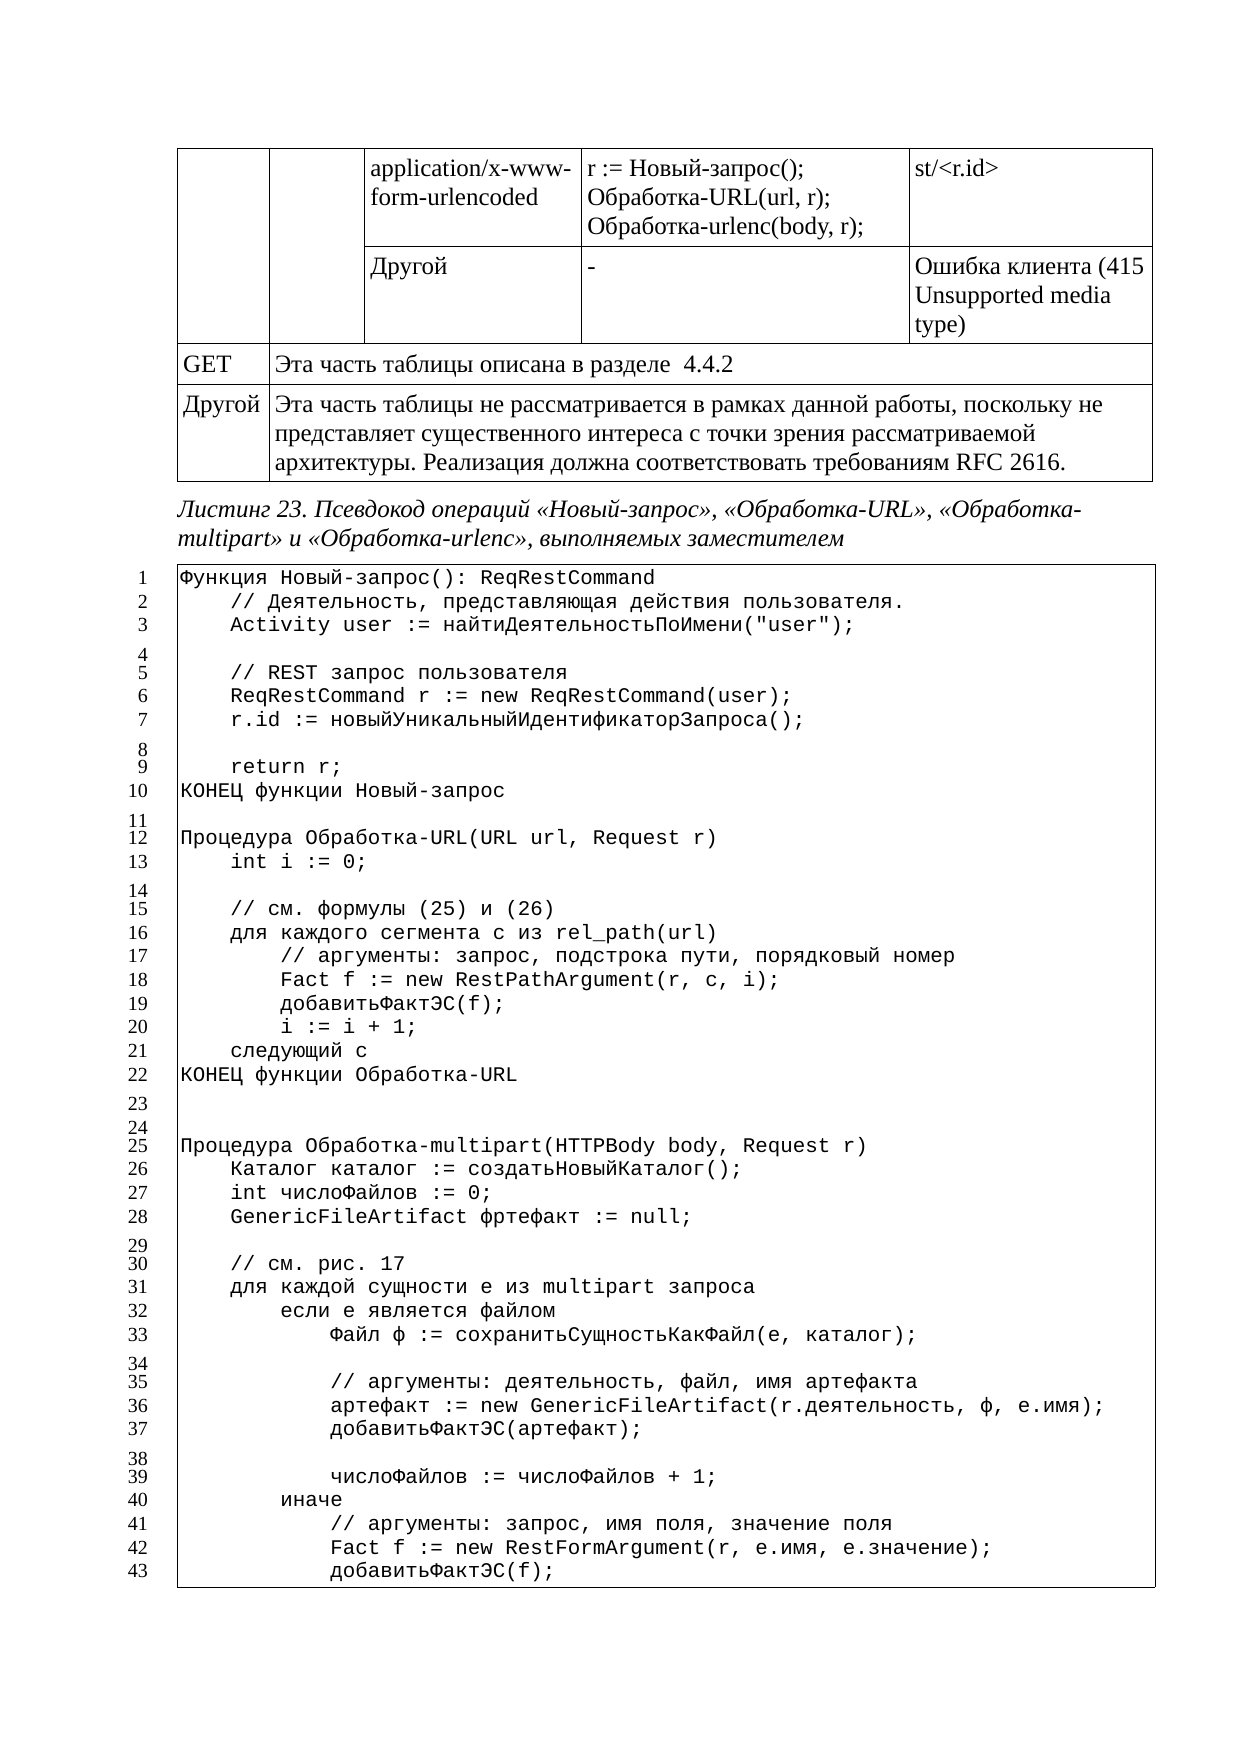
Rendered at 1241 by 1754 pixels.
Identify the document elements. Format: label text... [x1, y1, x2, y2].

text aртефакт := new GenericFileArtifact(r.деятельность, ф, е.имя); [178, 1392, 1155, 1415]
table_cell [270, 149, 364, 343]
table_cell - [582, 247, 909, 343]
table_cell GET [178, 344, 269, 384]
text int i := 0; [178, 848, 1155, 874]
text Листинг 23. Псевдокод операций «Новый-запрос», «Обработка-URL», «Обработка-multipart» и «Обработка-urlenc», выполняемых заместителем [177, 494, 1152, 552]
text // аргументы: запрос, имя поля, значение поля [178, 1510, 1155, 1533]
table_cell Эта часть таблицы не рассматривается в рамках данной работы, поскольку не представляет существенного интереса с точки зрения рассматриваемой архитектуры. Реализация должна соответствовать требованиям RFC 2616. [270, 385, 1152, 481]
text добавитьФактЭС(f); [178, 1557, 1155, 1587]
table_cell [178, 149, 269, 343]
text иначе [178, 1486, 1155, 1510]
text для каждого сегмента c из rel_path(url) [178, 919, 1155, 942]
table_cell r := Новый-запрос(); Обработка-URL(url, r); Обработка-urlenc(body, r); [582, 149, 909, 246]
text r.id := новыйУникальныйИдентификаторЗапроса(); [178, 706, 1155, 733]
table_cell Другой [178, 385, 269, 481]
text int числоФайлов := 0; [178, 1179, 1155, 1202]
text КОНЕЦ функции Новый-запрос [178, 777, 1155, 804]
text для каждой сущности е из multipart запроса [178, 1273, 1155, 1297]
text Файл ф := сохранитьСущностьКакФайл(е, каталог); [178, 1321, 1155, 1347]
table_cell Эта часть таблицы описана в разделе 4.4.2 [270, 344, 1152, 384]
text // см. формулы (25) и (26) [178, 895, 1155, 919]
text Процедура Обработка-multipart(HTTPBody body, Request r) [178, 1132, 1155, 1155]
table_cell Ошибка клиента (415 Unsupported media type) [910, 247, 1152, 343]
text следующий c [178, 1037, 1155, 1061]
text GenericFileArtifact фртефакт := null; [178, 1202, 1155, 1229]
text Activity user := найтиДеятельностьПоИмени("user"); [178, 611, 1155, 638]
text // REST запрос пользователя [178, 659, 1155, 682]
text // аргументы: деятельность, файл, имя артефакта [178, 1368, 1155, 1392]
text добавитьФактЭС(f); [178, 990, 1155, 1013]
text числоФайлов := числоФайлов + 1; [178, 1463, 1155, 1486]
text добавитьФактЭС(aртефакт); [178, 1415, 1155, 1442]
text Fact f := new RestFormArgument(r, е.имя, е.значение); [178, 1533, 1155, 1557]
text ReqRestCommand r := new ReqRestCommand(user); [178, 682, 1155, 706]
text если е является файлом [178, 1297, 1155, 1321]
text // аргументы: запрос, подстрока пути, порядковый номер [178, 942, 1155, 966]
text Процедура Обработка-URL(URL url, Request r) [178, 824, 1155, 848]
text // см. рис. 17 [178, 1250, 1155, 1273]
text return r; [178, 753, 1155, 777]
table_cell st/<r.id> [910, 149, 1152, 246]
text Fact f := new RestPathArgument(r, c, i); [178, 966, 1155, 990]
table_cell application/x-www-form-urlencoded [365, 149, 581, 246]
text Функция Новый-запрос(): ReqRestCommand [178, 565, 1155, 588]
text Каталог каталог := создатьНовыйКаталог(); [178, 1155, 1155, 1179]
text // Деятельность, представляющая действия пользователя. [178, 588, 1155, 611]
table_cell Другой [365, 247, 581, 343]
text i := i + 1; [178, 1013, 1155, 1037]
text КОНЕЦ функции Обработка-URL [178, 1061, 1155, 1087]
